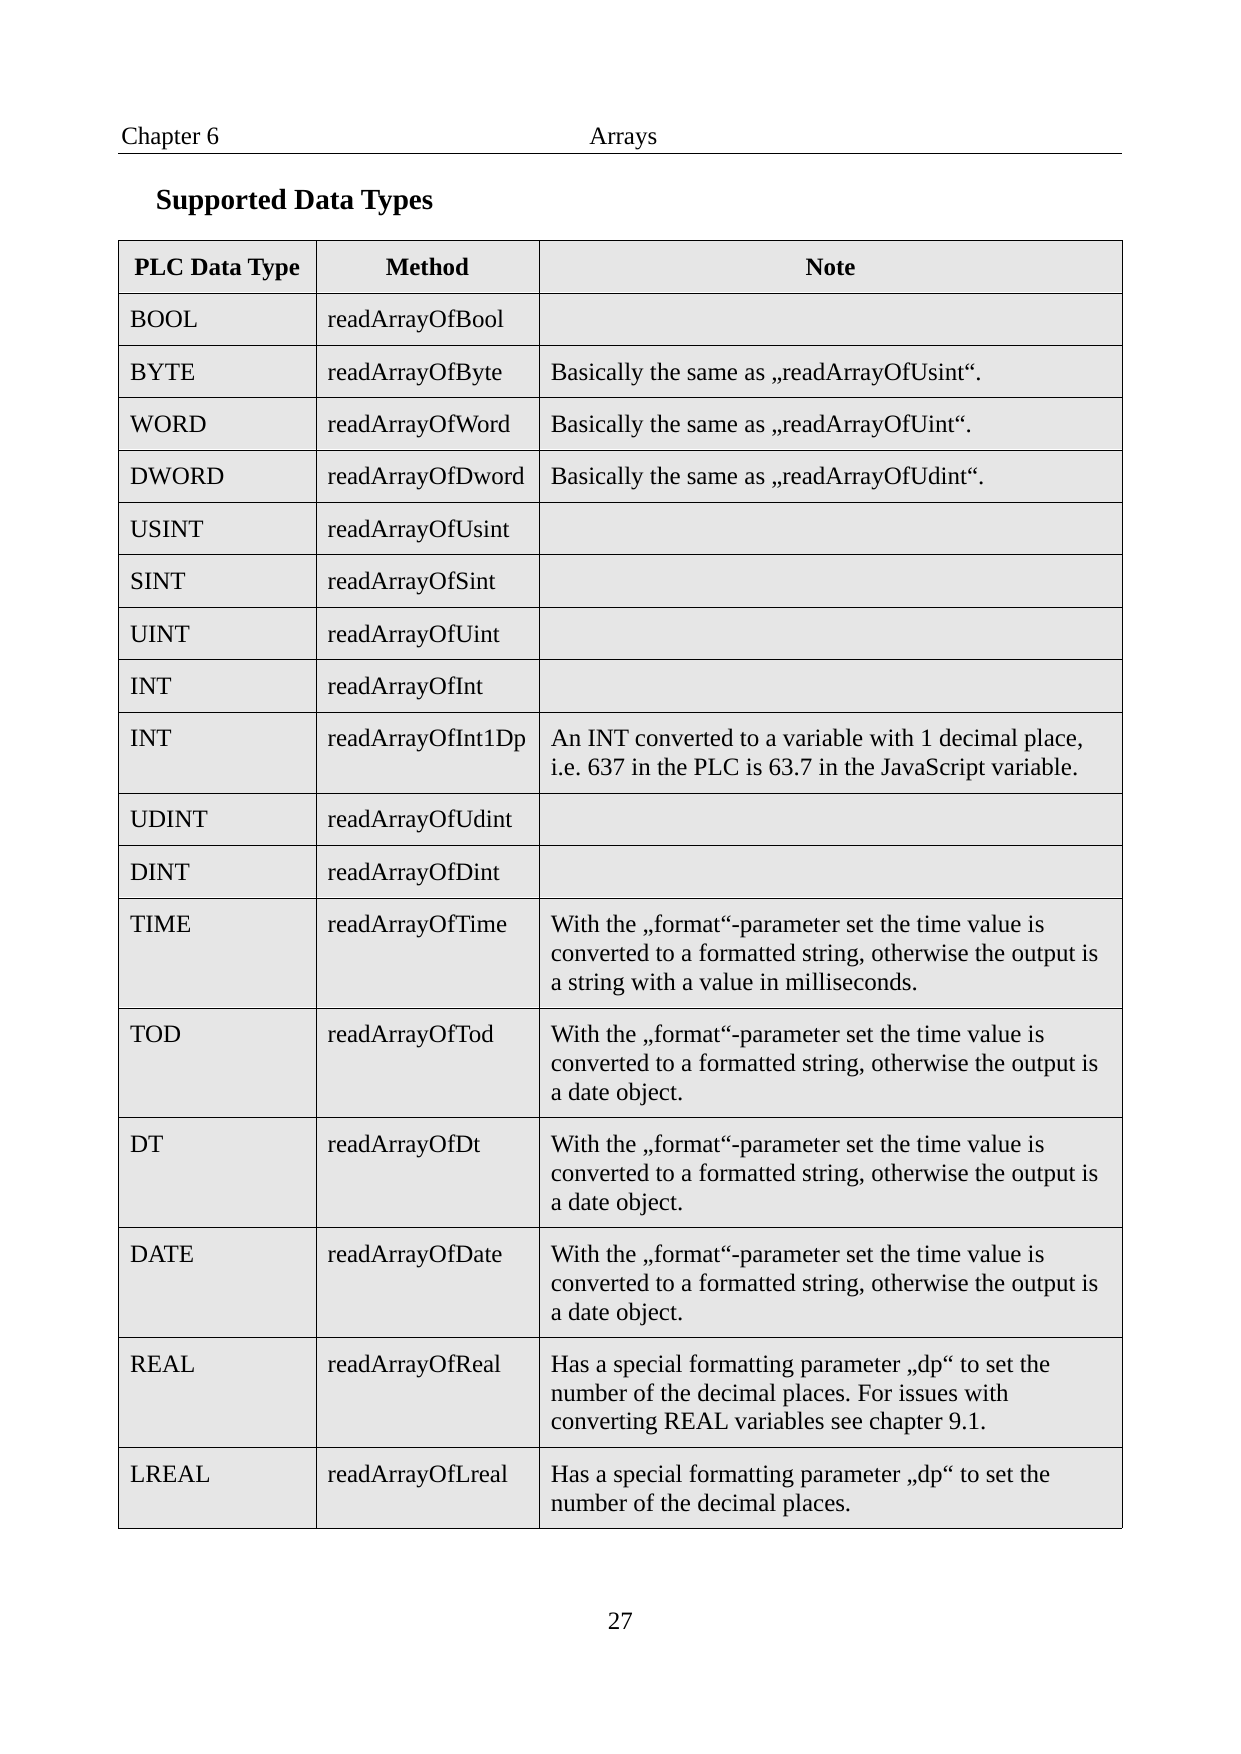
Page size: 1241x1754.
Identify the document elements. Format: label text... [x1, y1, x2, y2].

table_cell BYTE [119, 346, 316, 397]
table_cell UDINT [119, 794, 316, 845]
table_cell readArrayOfUsint [317, 503, 539, 554]
table_cell An INT converted to a variable with 1 decimal place, i.e. 637 in the PLC is 63.7 in the JavaScript variable. [540, 713, 1122, 793]
table_cell INT [119, 660, 316, 712]
table_cell DT [119, 1118, 316, 1227]
subtitle Supported Data Types [156, 182, 1122, 216]
table_cell SINT [119, 555, 316, 607]
table_cell [540, 794, 1122, 845]
table_cell Basically the same as „readArrayOfUint“. [540, 398, 1122, 449]
table_cell Has a special formatting parameter „dp“ to set the number of the decimal places. [540, 1448, 1122, 1528]
table_cell readArrayOfTod [317, 1009, 539, 1117]
table_cell Basically the same as „readArrayOfUsint“. [540, 346, 1122, 397]
table_cell readArrayOfDword [317, 451, 539, 502]
table_cell readArrayOfReal [317, 1338, 539, 1447]
table_cell INT [119, 713, 316, 793]
table_cell LREAL [119, 1448, 316, 1528]
table_header Method [317, 241, 539, 292]
table_cell With the „format“-parameter set the time value is converted to a formatted string, otherwise the output is a date object. [540, 1228, 1122, 1337]
table_cell [540, 846, 1122, 897]
table_cell USINT [119, 503, 316, 554]
table_cell TOD [119, 1009, 316, 1117]
table_header PLC Data Type [119, 241, 316, 292]
table_cell UINT [119, 608, 316, 659]
table_cell DWORD [119, 451, 316, 502]
table_cell WORD [119, 398, 316, 449]
table_cell readArrayOfByte [317, 346, 539, 397]
table_header Note [540, 241, 1122, 292]
table_cell readArrayOfSint [317, 555, 539, 607]
table_cell Basically the same as „readArrayOfUdint“. [540, 451, 1122, 502]
table_cell [540, 660, 1122, 712]
table_cell readArrayOfWord [317, 398, 539, 449]
table_cell DINT [119, 846, 316, 897]
table_cell Has a special formatting parameter „dp“ to set the number of the decimal places. For issues with converting REAL variables see chapter 9.1. [540, 1338, 1122, 1447]
table_cell BOOL [119, 294, 316, 345]
table_cell readArrayOfTime [317, 899, 539, 1007]
table_cell readArrayOfUdint [317, 794, 539, 845]
table_cell readArrayOfUint [317, 608, 539, 659]
table_cell readArrayOfDate [317, 1228, 539, 1337]
table_cell readArrayOfDint [317, 846, 539, 897]
table_cell [540, 555, 1122, 607]
table_cell readArrayOfInt [317, 660, 539, 712]
table_cell DATE [119, 1228, 316, 1337]
table_cell REAL [119, 1338, 316, 1447]
table_cell [540, 503, 1122, 554]
table_cell readArrayOfInt1Dp [317, 713, 539, 793]
table_cell With the „format“-parameter set the time value is converted to a formatted string, otherwise the output is a date object. [540, 1009, 1122, 1117]
table_cell With the „format“-parameter set the time value is converted to a formatted string, otherwise the output is a string with a value in milliseconds. [540, 899, 1122, 1007]
table_cell [540, 608, 1122, 659]
table_cell [540, 294, 1122, 345]
table_cell readArrayOfBool [317, 294, 539, 345]
table_cell With the „format“-parameter set the time value is converted to a formatted string, otherwise the output is a date object. [540, 1118, 1122, 1227]
table_cell TIME [119, 899, 316, 1007]
table_cell readArrayOfLreal [317, 1448, 539, 1528]
table_cell readArrayOfDt [317, 1118, 539, 1227]
